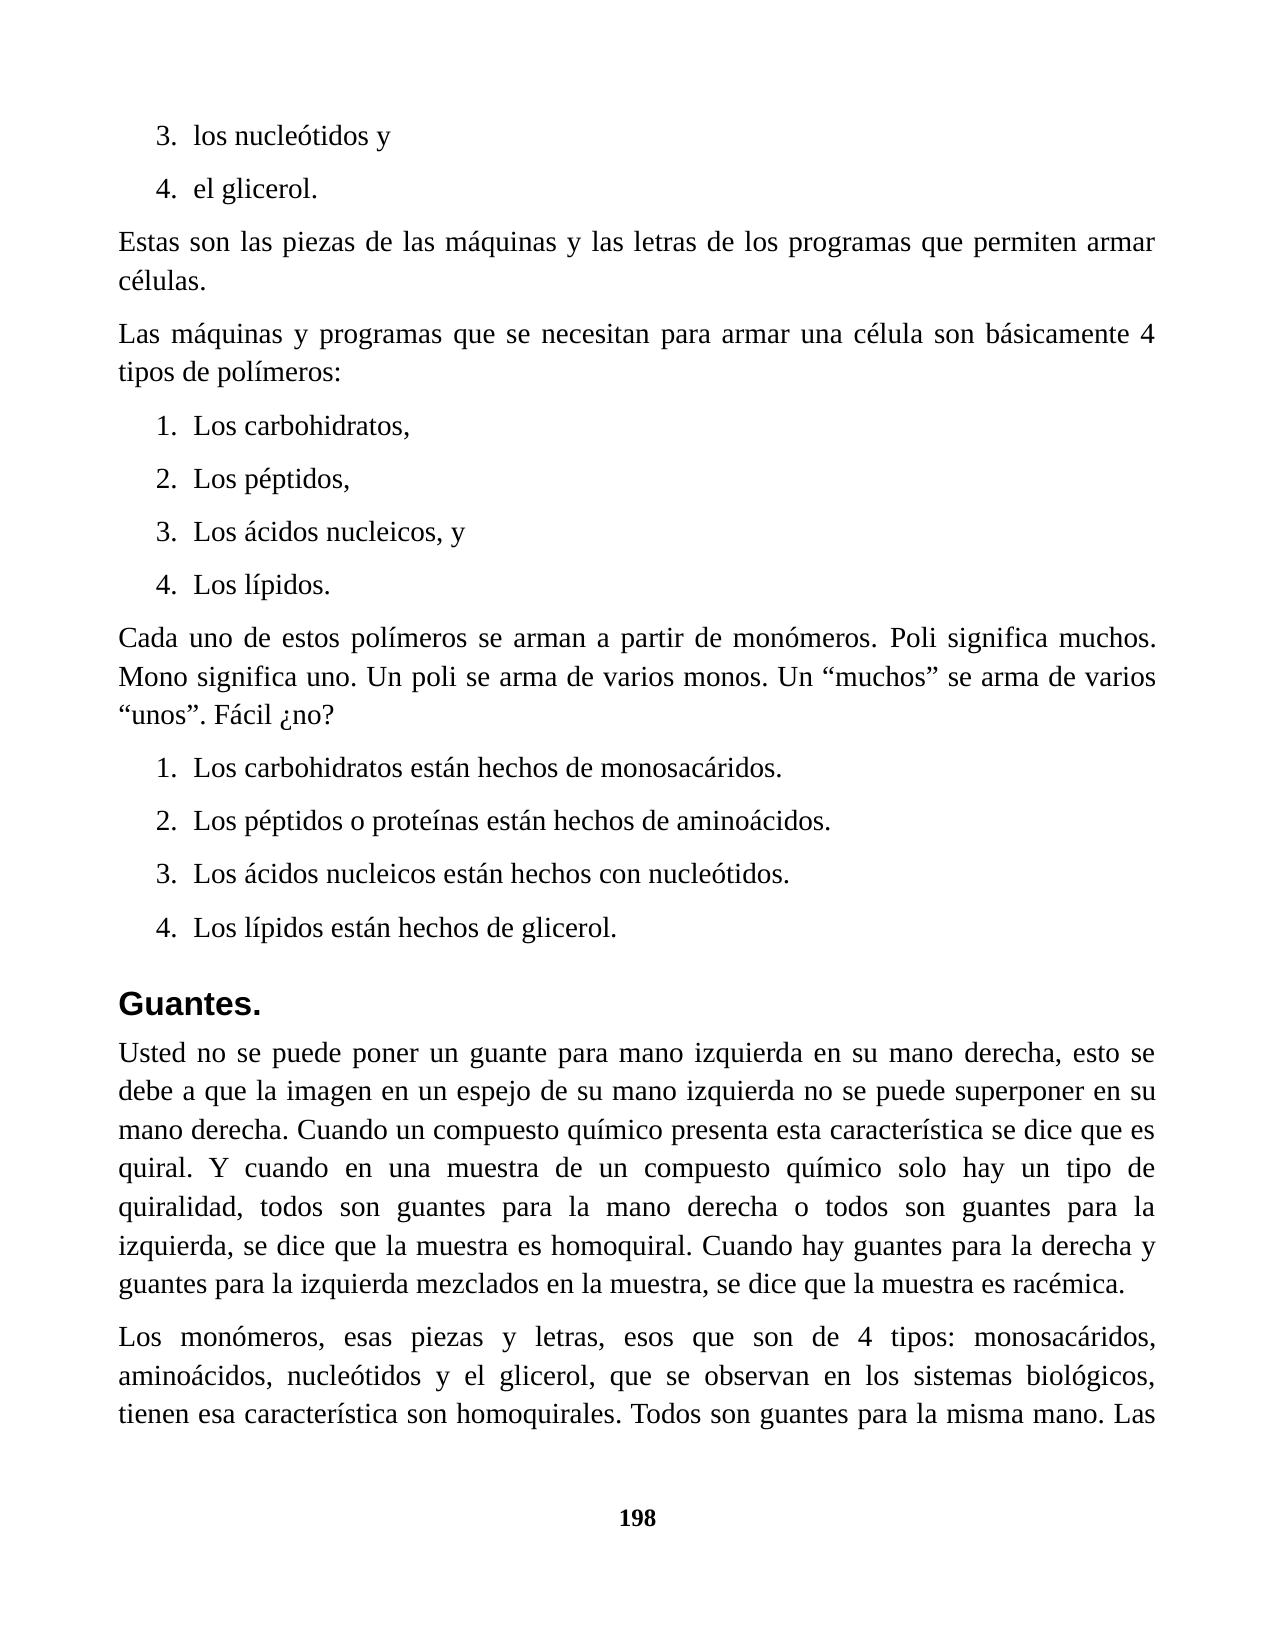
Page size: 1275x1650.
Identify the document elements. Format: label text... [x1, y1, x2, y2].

text Las máquinas y programas que se necesitan para armar una célula son básicamente 4 tipos de polímeros: [118, 316, 1157, 388]
list Los ácidos nucleicos, y [156, 514, 1157, 547]
list Los péptidos, [156, 461, 1157, 494]
list Los lípidos están hechos de glicerol. [156, 910, 1157, 943]
subtitle Guantes. [118, 984, 1157, 1022]
list los nucleótidos y [156, 118, 1157, 152]
text Estas son las piezas de las máquinas y las letras de los programas que permiten armar células. [118, 224, 1157, 296]
list Los carbohidratos están hechos de monosacáridos. [156, 750, 1157, 784]
list Los ácidos nucleicos están hechos con nucleótidos. [156, 857, 1157, 890]
text Los monómeros, esas piezas y letras, esos que son de 4 tipos: monosacáridos, aminoácidos, nucleótidos y el glicerol, que se observan en los sistemas biológicos, tienen esa característica son homoquirales. Todos son guantes para la misma mano. Las [118, 1319, 1157, 1430]
list Los péptidos o proteínas están hechos de aminoácidos. [156, 803, 1157, 837]
text Cada uno de estos polímeros se arman a partir de monómeros. Poli significa muchos. Mono significa uno. Un poli se arma de varios monos. Un “muchos” se arma de varios “unos”. Fácil ¿no? [118, 620, 1157, 731]
list Los lípidos. [156, 567, 1157, 601]
list el glicerol. [156, 171, 1157, 205]
text Usted no se puede poner un guante para mano izquierda en su mano derecha, esto se debe a que la imagen en un espejo de su mano izquierda no se puede superponer en su mano derecha. Cuando un compuesto químico presenta esta característica se dice que es quiral. Y cuando en una muestra de un compuesto químico solo hay un tipo de quiralidad, todos son guantes para la mano derecha o todos son guantes para la izquierda, se dice que la muestra es homoquiral. Cuando hay guantes para la derecha y guantes para la izquierda mezclados en la muestra, se dice que la muestra es racémica. [118, 1035, 1157, 1300]
list Los carbohidratos, [156, 408, 1157, 441]
